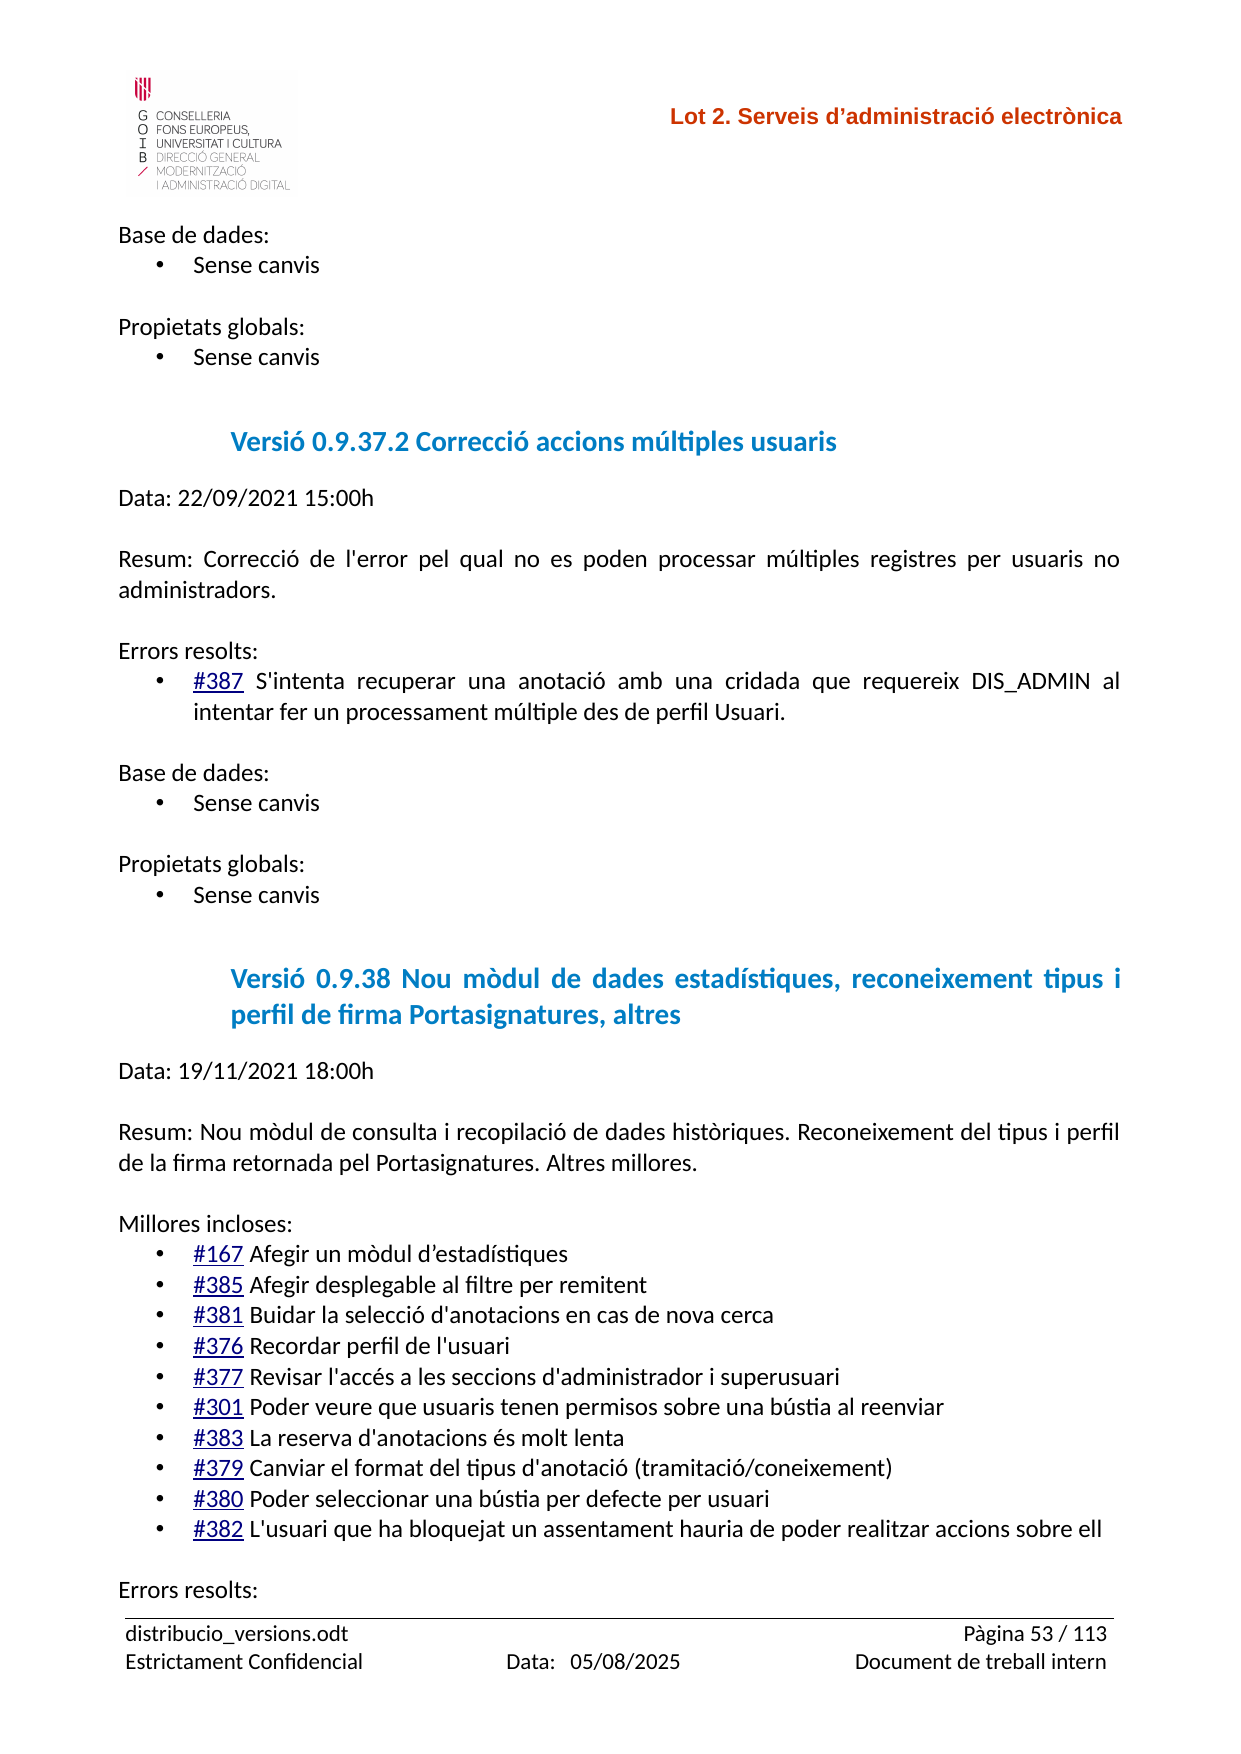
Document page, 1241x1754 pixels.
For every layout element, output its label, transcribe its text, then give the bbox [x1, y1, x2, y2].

subtitle Versió 0.9.38 Nou mòdul de dades estadístiques, reconeixement tipus i perfil de firma Portasignatures, altres [153, 961, 1122, 1032]
list #382 L'usuari que ha bloquejat un assentament hauria de poder realitzar accions sobre ell [156, 1513, 1122, 1544]
list Sense canvis [156, 250, 1122, 280]
text Resum: Correcció de l'error pel qual no es poden processar múltiples registres per usuaris no administradors. [118, 543, 1122, 604]
list #381 Buidar la selecció d'anotacions en cas de nova cerca [156, 1300, 1122, 1330]
subtitle Versió 0.9.37.2 Correcció accions múltiples usuaris [153, 423, 1122, 458]
list #380 Poder seleccionar una bústia per defecte per usuari [156, 1483, 1122, 1513]
text Propietats globals: [118, 848, 1122, 879]
text Errors resolts: [118, 635, 1122, 665]
list #376 Recordar perfil de l'usuari [156, 1330, 1122, 1361]
text Base de dades: [118, 219, 1122, 250]
list Sense canvis [156, 879, 1122, 909]
text Millores incloses: [118, 1208, 1122, 1239]
text Errors resolts: [118, 1574, 1122, 1605]
list #385 Afegir desplegable al filtre per remitent [156, 1269, 1122, 1300]
picture [126, 70, 299, 197]
list #379 Canviar el format del tipus d'anotació (tramitació/coneixement) [156, 1452, 1122, 1483]
list Sense canvis [156, 341, 1122, 372]
list Sense canvis [156, 787, 1122, 818]
text Resum: Nou mòdul de consulta i recopilació de dades històriques. Reconeixement del tipus i perfil de la firma retornada pel Portasignatures. Altres millores. [118, 1117, 1122, 1178]
text Data: 19/11/2021 18:00h [118, 1056, 1122, 1086]
text Data: 22/09/2021 15:00h [118, 482, 1122, 513]
text Base de dades: [118, 757, 1122, 787]
list #167 Afegir un mòdul d’estadístiques [156, 1239, 1122, 1269]
list #383 La reserva d'anotacions és molt lenta [156, 1422, 1122, 1452]
text Propietats globals: [118, 311, 1122, 341]
list #387 S'intenta recuperar una anotació amb una cridada que requereix DIS_ADMIN al intentar fer un processament múltiple des de perfil Usuari. [156, 665, 1122, 726]
list #301 Poder veure que usuaris tenen permisos sobre una bústia al reenviar [156, 1391, 1122, 1422]
list #377 Revisar l'accés a les seccions d'administrador i superusuari [156, 1361, 1122, 1391]
